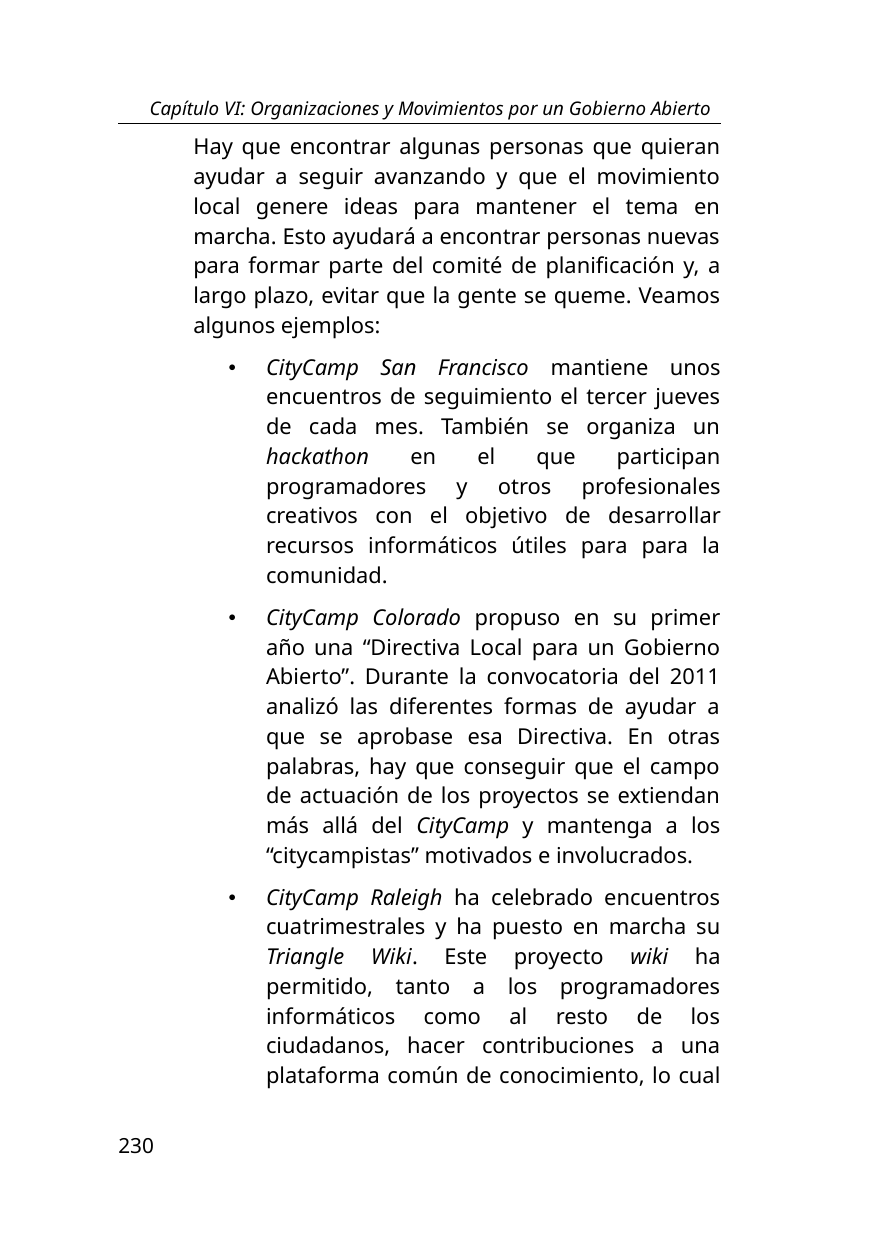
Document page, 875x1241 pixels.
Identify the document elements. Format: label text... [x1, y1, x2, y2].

list CityCamp Raleigh ha celebrado encuentros cua­trimestrales y ha puesto en marcha su Triangle Wiki. Este proyecto wiki ha permitido, tanto a los programadores informáticos como al resto de los ciudadanos, hacer contribuciones a una plataforma común de conocimiento, lo cual [228, 882, 721, 1090]
list CityCamp Colorado propuso en su primer año una “Directiva Local para un Gobierno Abier­to”. Durante la convocatoria del 2011 analizó las diferentes formas de ayudar a que se aprobase esa Directiva. En otras palabras, hay que conseguir que el campo de actuación de los proyectos se extiendan más allá del CityCamp y mantenga a los “citycampistas” motivados e involucrados. [228, 602, 721, 870]
list Hay que encontrar algunas personas que quieran ayudar a se­guir avanzando y que el movimiento local genere ideas para mantener el tema en marcha. Esto ayudará a encontrar personas nuevas para formar parte del co­mité de planificación y, a largo plazo, evitar que la gente se queme. Veamos algunos ejemplos: [156, 131, 721, 340]
list CityCamp San Francisco mantiene unos encuen­tros de seguimiento el tercer jueves de cada mes. También se organiza un hackathon en el que participan programadores y otros profe­sionales creativos con el objetivo de desarro­llar recursos informáticos útiles para para la comunidad. [228, 352, 721, 590]
